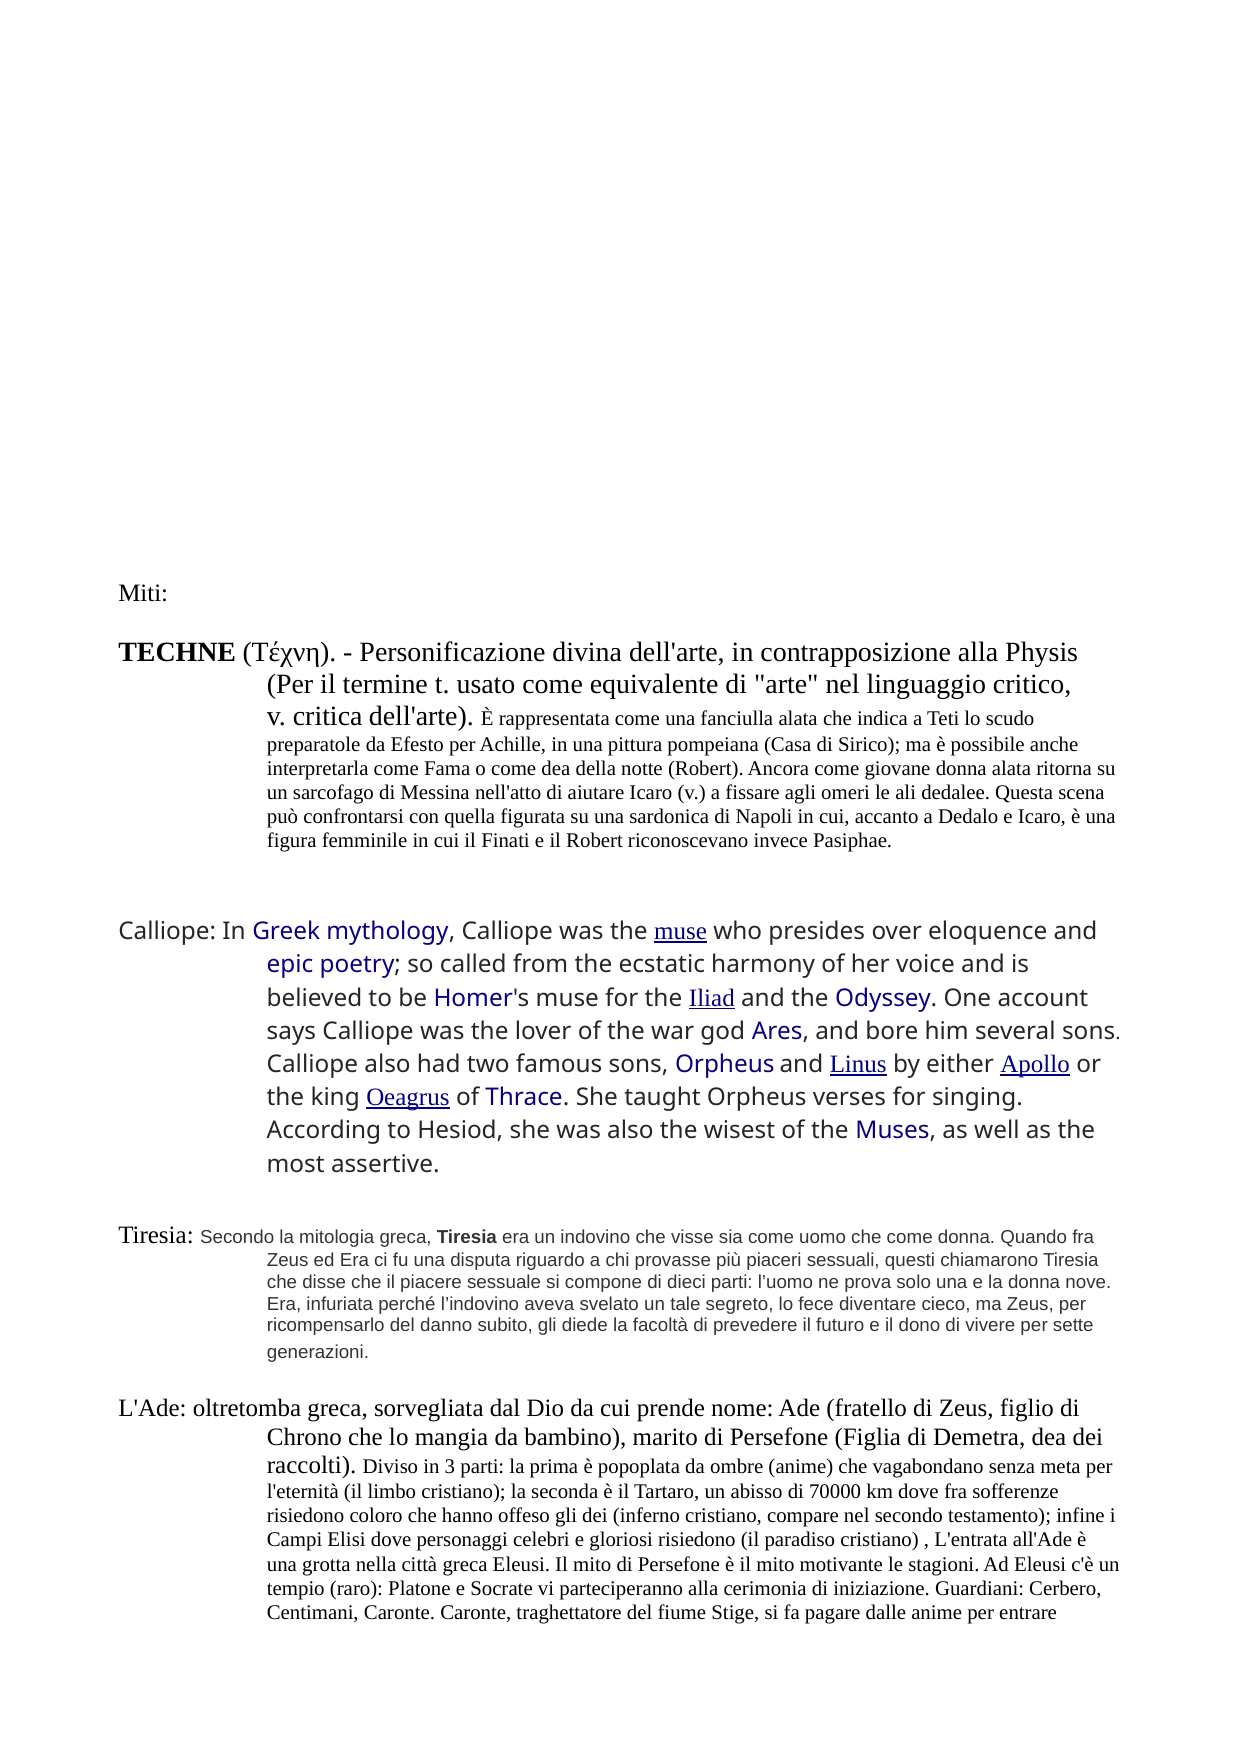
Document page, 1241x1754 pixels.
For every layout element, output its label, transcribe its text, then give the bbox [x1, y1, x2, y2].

text TECHNE (Τέχνη). - Personificazione divina dell'arte, in contrapposizione alla Physis (Per il termine t. usato come equivalente di "arte" nel linguaggio critico, v. critica dell'arte). È rappresentata come una fanciulla alata che indica a Teti lo scudo preparatole da Efesto per Achille, in una pittura pompeiana (Casa di Sirico); ma è possibile anche interpretarla come Fama o come dea della notte (Robert). Ancora come giovane donna alata ritorna su un sarcofago di Messina nell'atto di aiutare Icaro (v.) a fissare agli omeri le ali dedalee. Questa scena può confrontarsi con quella figurata su una sardonica di Napoli in cui, accanto a Dedalo e Icaro, è una figura femminile in cui il Finati e il Robert riconoscevano invece Pasiphae. [118, 636, 1122, 852]
text Miti: [118, 578, 1122, 607]
text L'Ade: oltretomba greca, sorvegliata dal Dio da cui prende nome: Ade (fratello di Zeus, figlio di Chrono che lo mangia da bambino), marito di Persefone (Figlia di Demetra, dea dei raccolti). Diviso in 3 parti: la prima è popoplata da ombre (anime) che vagabondano senza meta per l'eternità (il limbo cristiano); la seconda è il Tartaro, un abisso di 70000 km dove fra sofferenze risiedono coloro che hanno offeso gli dei (inferno cristiano, compare nel secondo testamento); infine i Campi Elisi dove personaggi celebri e gloriosi risiedono (il paradiso cristiano) , L'entrata all'Ade è una grotta nella città greca Eleusi. Il mito di Persefone è il mito motivante le stagioni. Ad Eleusi c'è un tempio (raro): Platone e Socrate vi parteciperanno alla cerimonia di iniziazione. Guardiani: Cerbero, Centimani, Caronte. Caronte, traghettatore del fiume Stige, si fa pagare dalle anime per entrare [118, 1393, 1122, 1624]
text Calliope: In Greek mythology, Calliope was the muse who presides over eloquence and epic poetry; so called from the ecstatic harmony of her voice and is believed to be Homer's muse for the Iliad and the Odyssey. One account says Calliope was the lover of the war god Ares, and bore him several sons. Calliope also had two famous sons, Orpheus and Linus by either Apollo or the king Oeagrus of Thrace. She taught Orpheus verses for singing. According to Hesiod, she was also the wisest of the Muses, as well as the most assertive. [118, 913, 1122, 1179]
text Tiresia: Secondo la mitologia greca, Tiresia era un indovino che visse sia come uomo che come donna. Quando fra Zeus ed Era ci fu una disputa riguardo a chi provasse più piaceri sessuali, questi chiamarono Tiresia che disse che il piacere sessuale si compone di dieci parti: l’uomo ne prova solo una e la donna nove. Era, infuriata perché l’indovino aveva svelato un tale segreto, lo fece diventare cieco, ma Zeus, per ricompensarlo del danno subito, gli diede la facoltà di prevedere il futuro e il dono di vivere per sette generazioni. [118, 1221, 1122, 1364]
